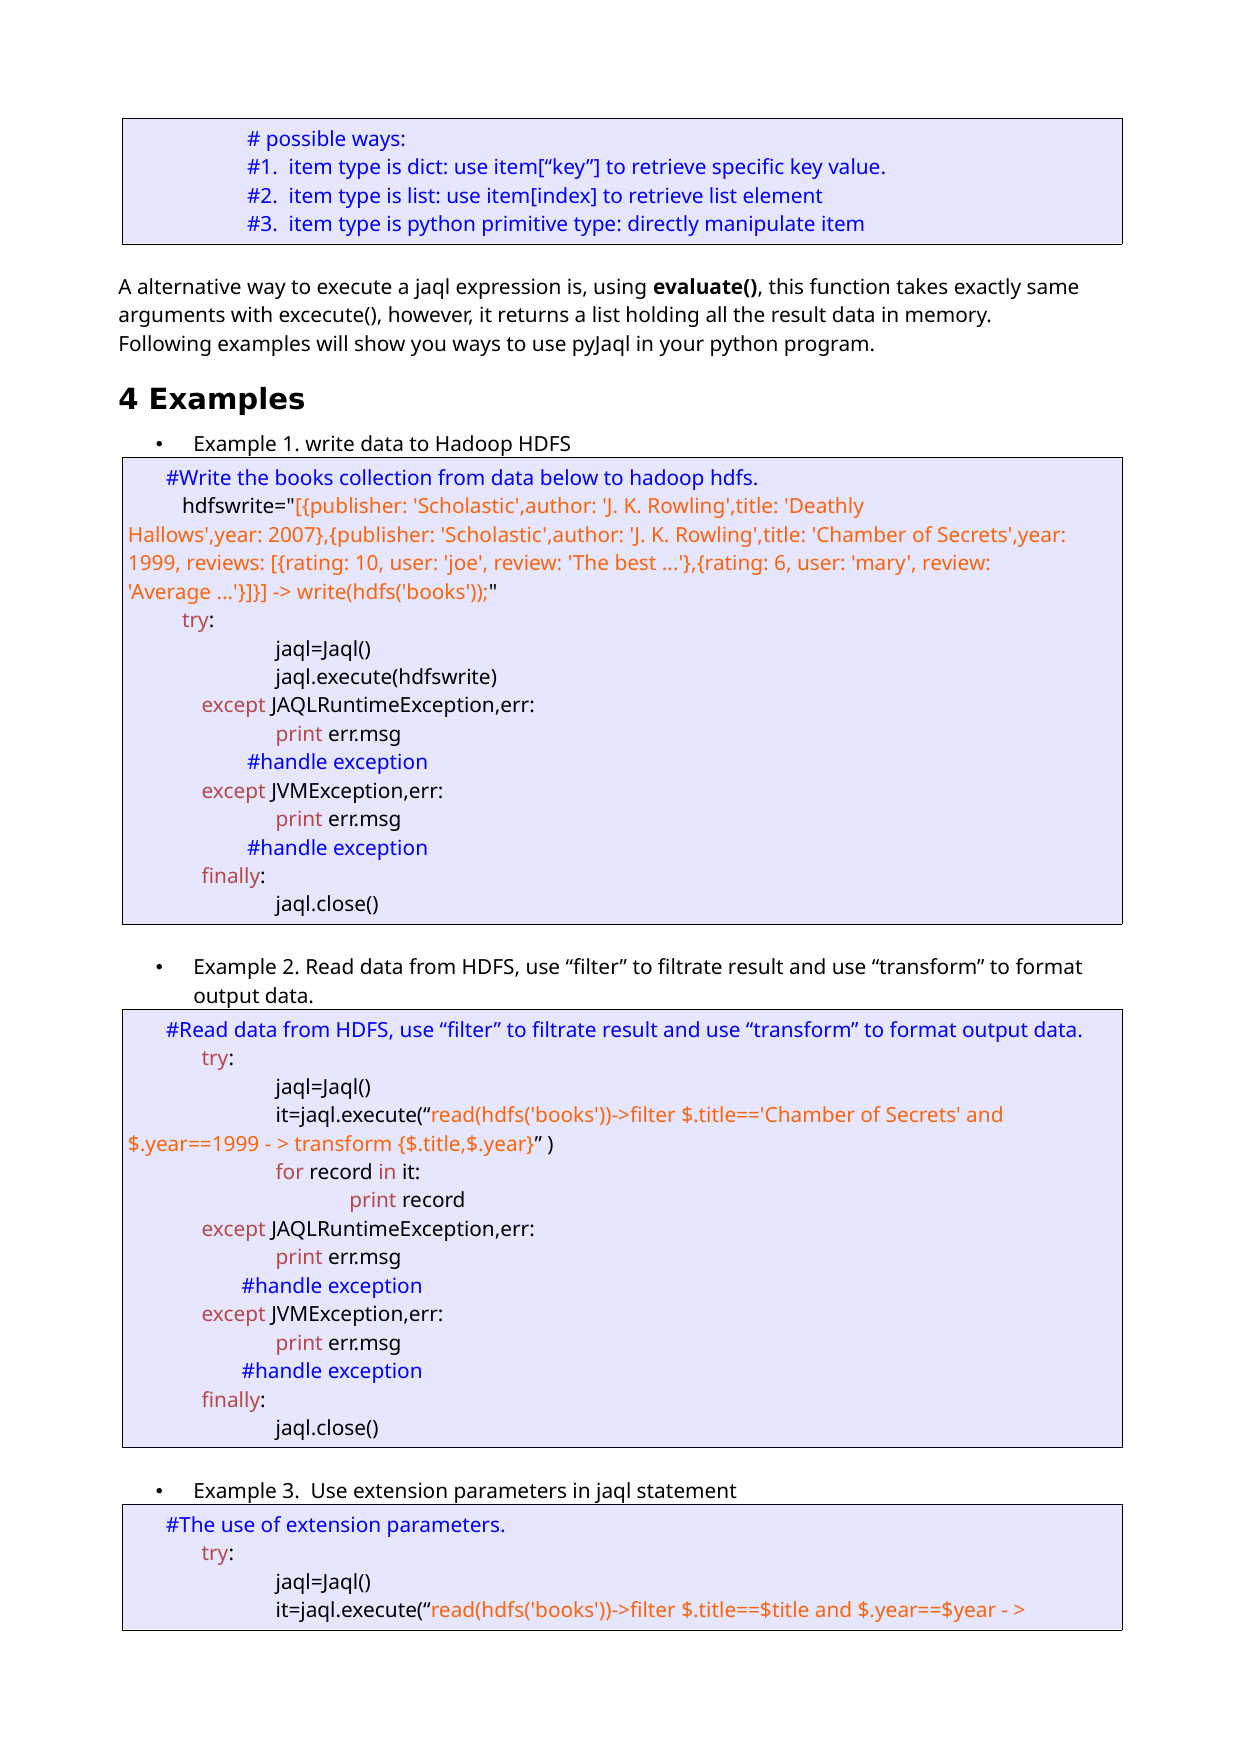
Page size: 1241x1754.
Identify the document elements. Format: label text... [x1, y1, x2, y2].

table_header #Write the books collection from data below to hadoop hdfs. hdfswrite="[{publisher: 'Scholastic',author: 'J. K. Rowling',title: 'Deathly Hallows',year: 2007},{publisher: 'Scholastic',author: 'J. K. Rowling',title: 'Chamber of Secrets',year: 1999, reviews: [{rating: 10, user: 'joe', review: 'The best ...'},{rating: 6, user: 'mary', review: 'Average ...'}]}] -> write(hdfs('books'));" try: jaql=Jaql() jaql.execute(hdfswrite) except JAQLRuntimeException,err: print err.msg #handle exception except JVMException,err: print err.msg #handle exception finally: jaql.close() [123, 458, 1122, 924]
table_header # possible ways: #1. item type is dict: use item[“key”] to retrieve specific key value. #2. item type is list: use item[index] to retrieve list element #3. item type is python primitive type: directly manipulate item [123, 119, 1122, 243]
table_header #The use of extension parameters. try: jaql=Jaql() it=jaql.execute(“read(hdfs('books'))->filter $.title==$title and $.year==$year - > [123, 1505, 1122, 1629]
text A alternative way to execute a jaql expression is, using evaluate(), this function takes exactly same arguments with excecute(), however, it returns a list holding all the result data in memory. [118, 272, 1122, 329]
subtitle 4 Examples [118, 382, 1122, 416]
list Example 3. Use extension parameters in jaql statement [156, 1476, 1122, 1504]
text Following examples will show you ways to use pyJaql in your python program. [118, 329, 1122, 357]
list Example 1. write data to Hadoop HDFS [156, 429, 1122, 457]
table_header #Read data from HDFS, use “filter” to filtrate result and use “transform” to format output data. try: jaql=Jaql() it=jaql.execute(“read(hdfs('books'))->filter $.title=='Chamber of Secrets' and $.year==1999 - > transform {$.title,$.year}” ) for record in it: print record except JAQLRuntimeException,err: print err.msg #handle exception except JVMException,err: print err.msg #handle exception finally: jaql.close() [123, 1010, 1122, 1447]
list Example 2. Read data from HDFS, use “filter” to filtrate result and use “transform” to format output data. [156, 952, 1122, 1009]
